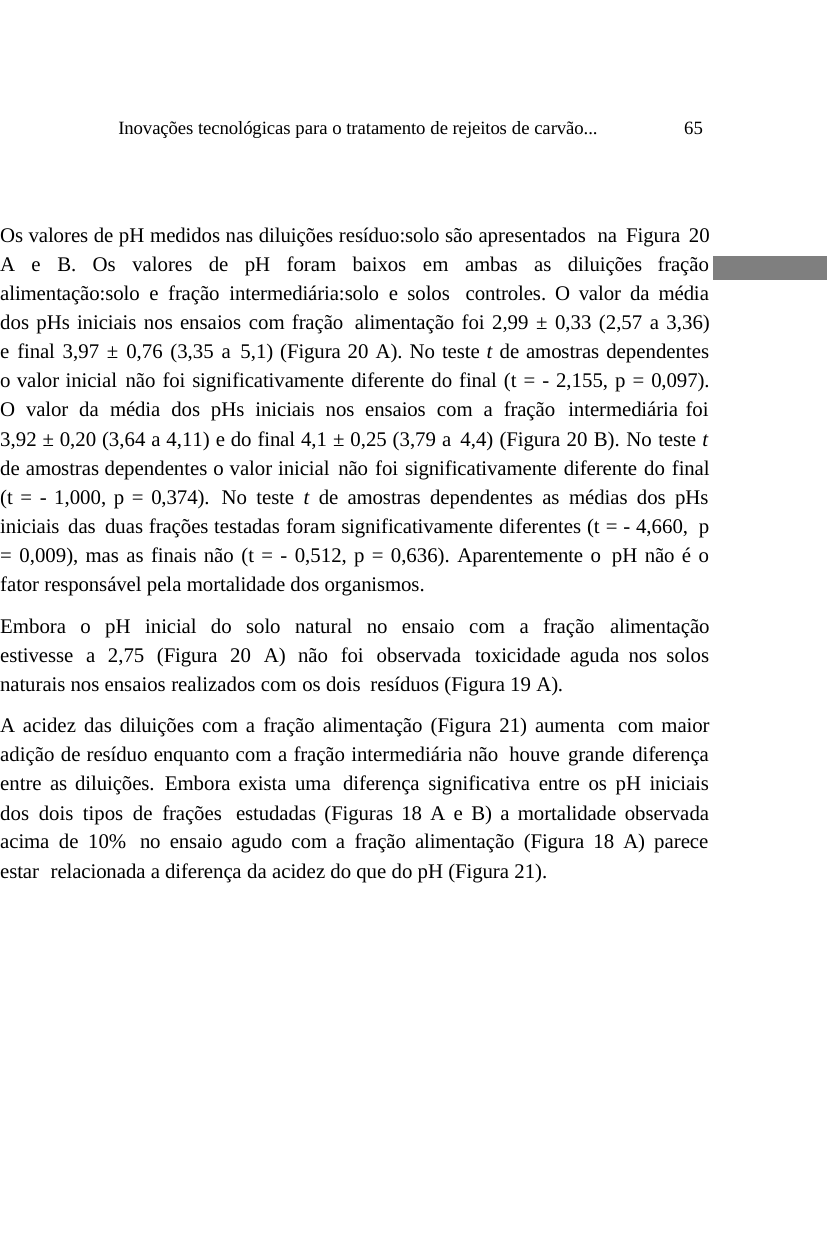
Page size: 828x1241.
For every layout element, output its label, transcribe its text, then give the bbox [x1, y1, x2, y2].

text Os valores de pH medidos nas diluições resíduo:solo são apresentados na Figura 20 A e B. Os valores de pH foram baixos em ambas as diluições fração alimentação:solo e fração intermediária:solo e solos controles. O valor da média dos pHs iniciais nos ensaios com fração alimentação foi 2,99 ± 0,33 (2,57 a 3,36) e final 3,97 ± 0,76 (3,35 a 5,1) (Figura 20 A). No teste t de amostras dependentes o valor inicial não foi significativamente diferente do final (t = - 2,155, p = 0,097). O valor da média dos pHs iniciais nos ensaios com a fração intermediária foi 3,92 ± 0,20 (3,64 a 4,11) e do final 4,1 ± 0,25 (3,79 a 4,4) (Figura 20 B). No teste t de amostras dependentes o valor inicial não foi significativamente diferente do final (t = - 1,000, p = 0,374). No teste t de amostras dependentes as médias dos pHs iniciais das duas frações testadas foram significativamente diferentes (t = - 4,660, p = 0,009), mas as finais não (t = - 0,512, p = 0,636). Aparentemente o pH não é o fator responsável pela mortalidade dos organismos. [0, 223, 709, 596]
text Embora o pH inicial do solo natural no ensaio com a fração alimentação estivesse a 2,75 (Figura 20 A) não foi observada toxicidade aguda nos solos naturais nos ensaios realizados com os dois resíduos (Figura 19 A). [0, 613, 709, 696]
text A acidez das diluições com a fração alimentação (Figura 21) aumenta com maior adição de resíduo enquanto com a fração intermediária não houve grande diferença entre as diluições. Embora exista uma diferença significativa entre os pH iniciais dos dois tipos de frações estudadas (Figuras 18 A e B) a mortalidade observada acima de 10% no ensaio agudo com a fração alimentação (Figura 18 A) parece estar relacionada a diferença da acidez do que do pH (Figura 21). [0, 713, 709, 883]
